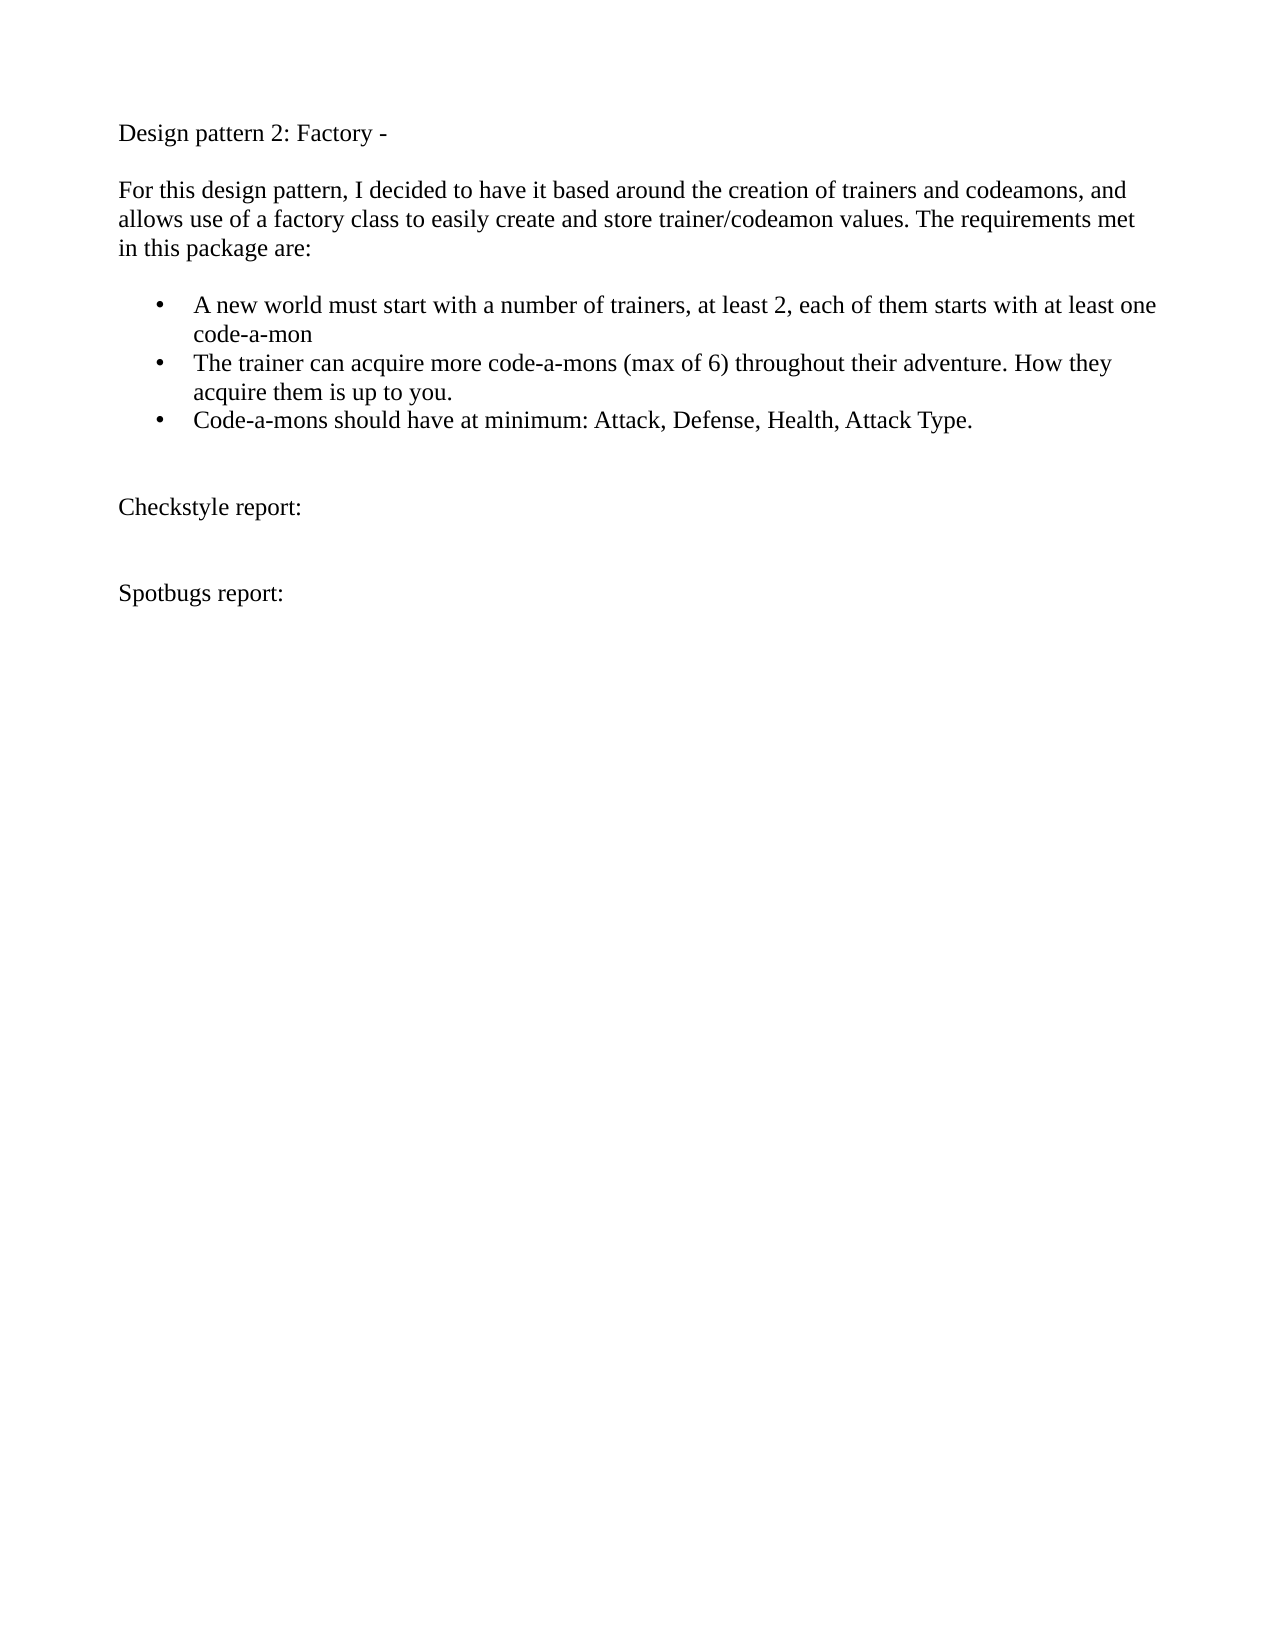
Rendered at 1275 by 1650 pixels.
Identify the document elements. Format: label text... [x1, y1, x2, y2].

text Spotbugs report: [118, 578, 1157, 607]
list Code-a-mons should have at minimum: Attack, Defense, Health, Attack Type. [156, 406, 1157, 434]
text Design pattern 2: Factory - [118, 118, 1157, 147]
list A new world must start with a number of trainers, at least 2, each of them starts with at least one code-a-mon [156, 291, 1157, 348]
text For this design pattern, I decided to have it based around the creation of trainers and codeamons, and allows use of a factory class to easily create and store trainer/codeamon values. The requirements met in this package are: [118, 176, 1157, 262]
text Checkstyle report: [118, 492, 1157, 521]
list The trainer can acquire more code-a-mons (max of 6) throughout their adventure. How they acquire them is up to you. [156, 348, 1157, 406]
